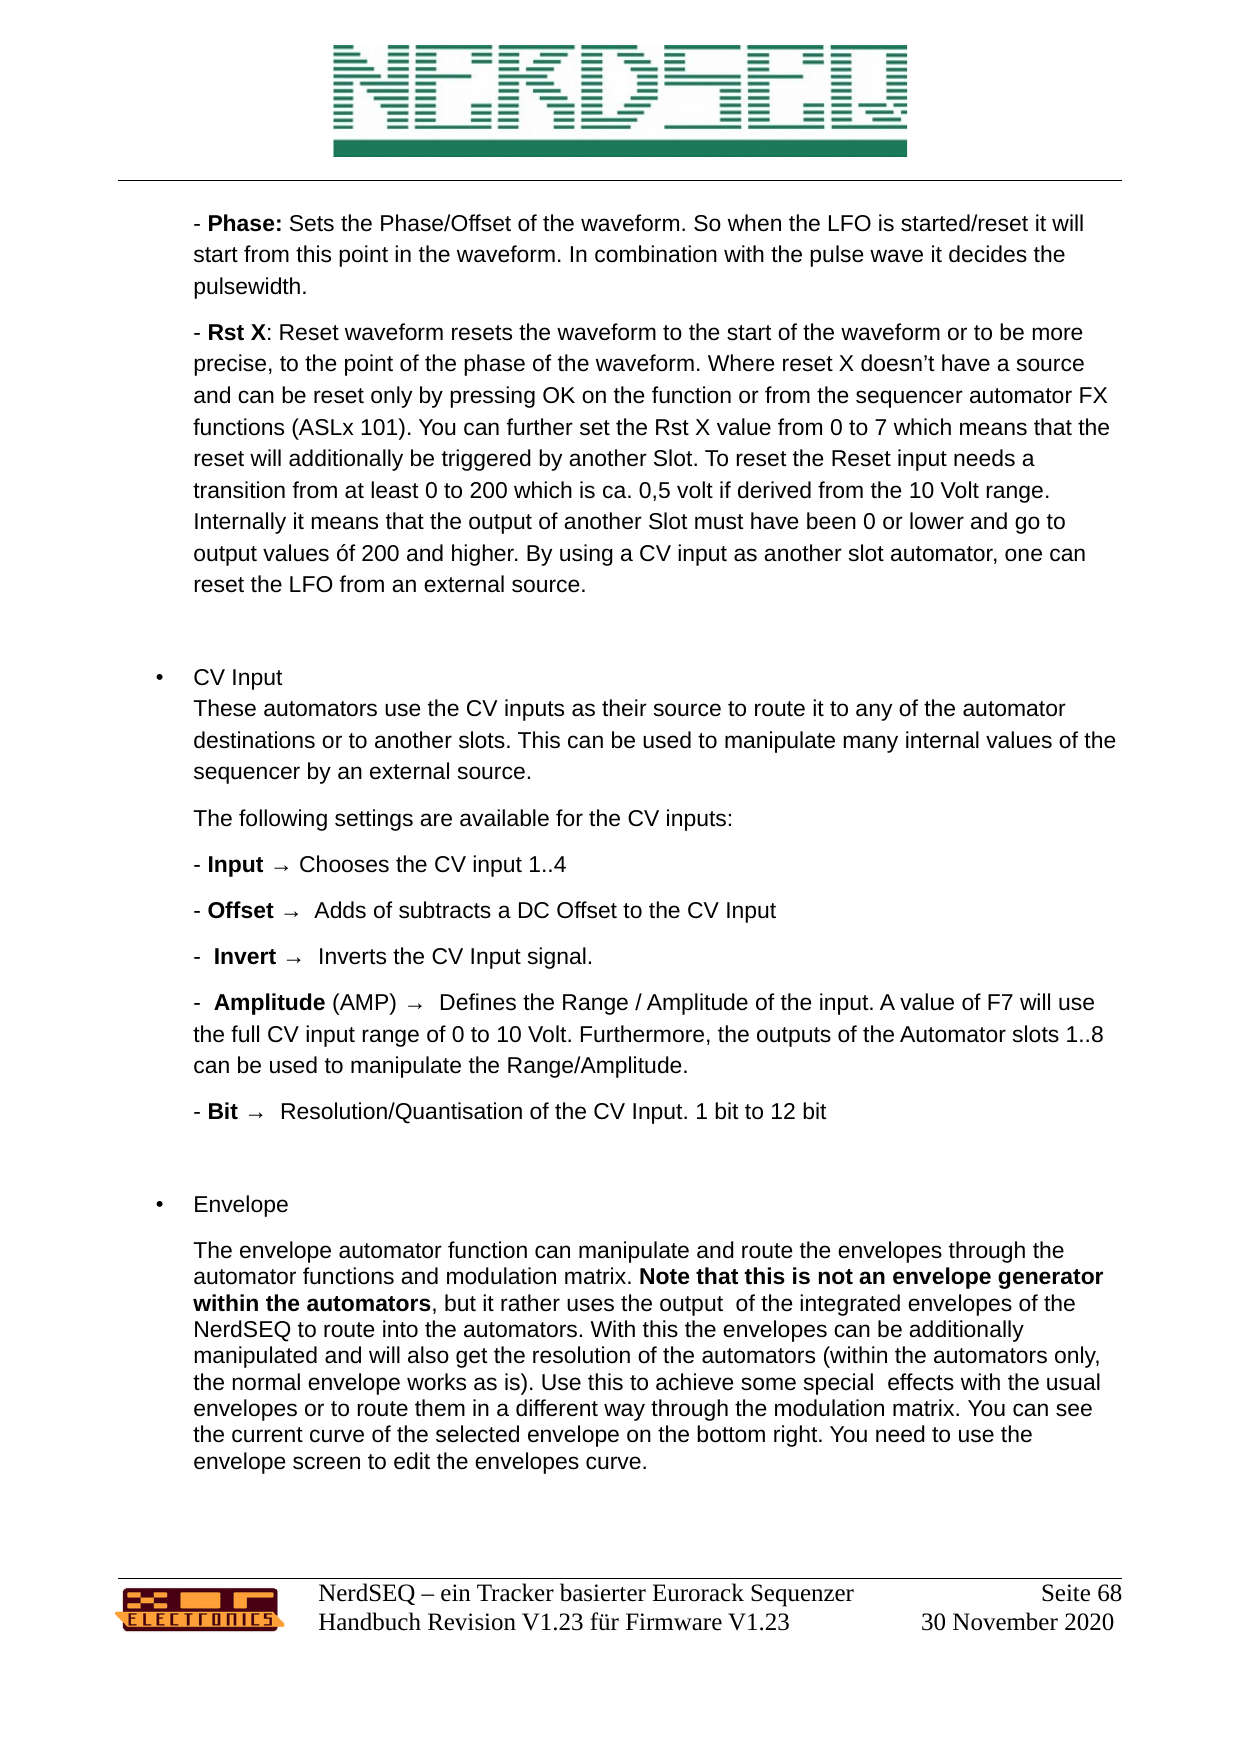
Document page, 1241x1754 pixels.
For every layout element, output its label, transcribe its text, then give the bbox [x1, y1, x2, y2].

picture [333, 45, 908, 157]
text - Amplitude (AMP) → Defines the Range / Amplitude of the input. A value of F7 will use the full CV input range of 0 to 10 Volt. Furthermore, the outputs of the Automator slots 1..8 can be used to manipulate the Range/Amplitude. [193, 989, 1122, 1078]
text - Bit → Resolution/Quantisation of the CV Input. 1 bit to 12 bit [193, 1098, 1122, 1125]
text - Input → Chooses the CV input 1..4 [193, 851, 1122, 877]
text The following settings are available for the CV inputs: [118, 804, 1122, 831]
list - Phase: Sets the Phase/Offset of the waveform. So when the LFO is started/reset it will start from this point in the waveform. In combination with the pulse wave it decides the pulsewidth. [156, 209, 1122, 299]
text - Invert → Inverts the CV Input signal. [193, 943, 1122, 969]
list Envelope [156, 1191, 1122, 1217]
picture [115, 1584, 285, 1634]
list CV Input These automators use the CV inputs as their source to route it to any of the automator destinations or to another slots. This can be used to manipulate many internal values of the sequencer by an external source. [156, 664, 1122, 785]
text The envelope automator function can manipulate and route the envelopes through the automator functions and modulation matrix. Note that this is not an envelope generator within the automators, but it rather uses the output of the integrated envelopes of the NerdSEQ to route into the automators. With this the envelopes can be additionally manipulated and will also get the resolution of the automators (within the automators only, the normal envelope works as is). Use this to achieve some special effects with the usual envelopes or to route them in a different way through the modulation matrix. You can see the current curve of the selected envelope on the bottom right. You need to use the envelope screen to edit the envelopes curve. [193, 1237, 1122, 1474]
list - Rst X: Reset waveform resets the waveform to the start of the waveform or to be more precise, to the point of the phase of the waveform. Where reset X doesn’t have a source and can be reset only by pressing OK on the function or from the sequencer automator FX functions (ASLx 101). You can further set the Rst X value from 0 to 7 which means that the reset will additionally be triggered by another Slot. To reset the Reset input needs a transition from at least 0 to 200 which is ca. 0,5 volt if derived from the 10 Volt range. Internally it means that the output of another Slot must have been 0 or lower and go to output values óf 200 and higher. By using a CV input as another slot automator, one can reset the LFO from an external source. [156, 319, 1122, 598]
text - Offset → Adds of subtracts a DC Offset to the CV Input [193, 897, 1122, 923]
